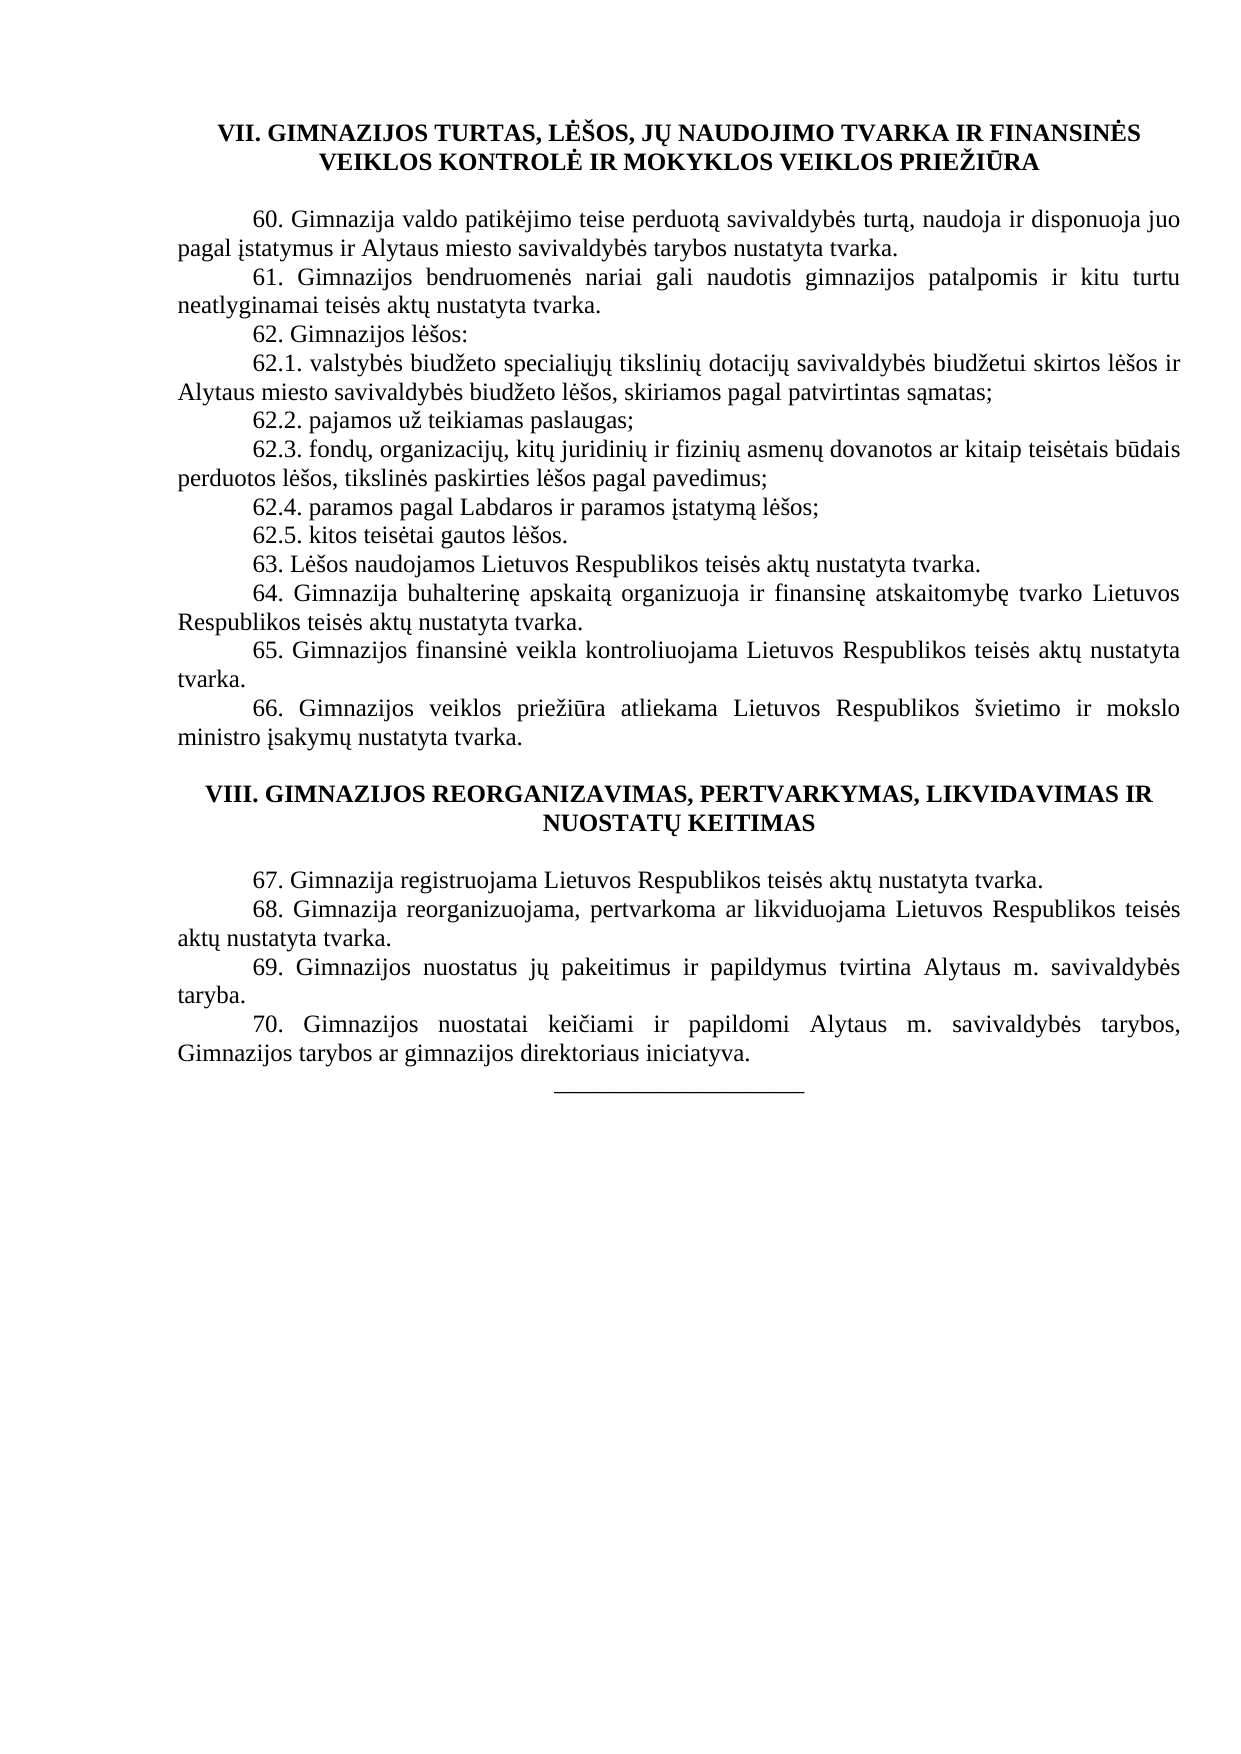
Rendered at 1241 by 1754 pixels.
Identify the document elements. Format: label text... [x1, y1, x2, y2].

text VII. GIMNAZIJOS TURTAS, LĖŠOS, JŲ NAUDOJIMO TVARKA IR FINANSINĖS VEIKLOS KONTROLĖ IR MOKYKLOS VEIKLOS PRIEŽIŪRA [177, 118, 1181, 176]
text 66. Gimnazijos veiklos priežiūra atliekama Lietuvos Respublikos švietimo ir mokslo ministro įsakymų nustatyta tvarka. [177, 693, 1181, 751]
text 62. Gimnazijos lėšos: [177, 319, 1181, 348]
text 70. Gimnazijos nuostatai keičiami ir papildomi Alytaus m. savivaldybės tarybos, Gimnazijos tarybos ar gimnazijos direktoriaus iniciatyva. [177, 1009, 1181, 1067]
text 62.4. paramos pagal Labdaros ir paramos įstatymą lėšos; [177, 492, 1181, 521]
text 69. Gimnazijos nuostatus jų pakeitimus ir papildymus tvirtina Alytaus m. savivaldybės taryba. [177, 952, 1181, 1009]
text VIII. GIMNAZIJOS REORGANIZAVIMAS, PERTVARKYMAS, LIKVIDAVIMAS IR NUOSTATŲ KEITIMAS [177, 779, 1181, 837]
text 62.1. valstybės biudžeto specialiųjų tikslinių dotacijų savivaldybės biudžetui skirtos lėšos ir Alytaus miesto savivaldybės biudžeto lėšos, skiriamos pagal patvirtintas sąmatas; [177, 348, 1181, 406]
text 65. Gimnazijos finansinė veikla kontroliuojama Lietuvos Respublikos teisės aktų nustatyta tvarka. [177, 636, 1181, 693]
text 62.5. kitos teisėtai gautos lėšos. [177, 521, 1181, 549]
text 61. Gimnazijos bendruomenės nariai gali naudotis gimnazijos patalpomis ir kitu turtu neatlyginamai teisės aktų nustatyta tvarka. [177, 262, 1181, 319]
text 62.3. fondų, organizacijų, kitų juridinių ir fizinių asmenų dovanotos ar kitaip teisėtais būdais perduotos lėšos, tikslinės paskirties lėšos pagal pavedimus; [177, 434, 1181, 492]
text 63. Lėšos naudojamos Lietuvos Respublikos teisės aktų nustatyta tvarka. [177, 549, 1181, 578]
text ____________________ [177, 1067, 1181, 1096]
text 67. Gimnazija registruojama Lietuvos Respublikos teisės aktų nustatyta tvarka. [177, 866, 1181, 894]
text 60. Gimnazija valdo patikėjimo teise perduotą savivaldybės turtą, naudoja ir disponuoja juo pagal įstatymus ir Alytaus miesto savivaldybės tarybos nustatyta tvarka. [177, 204, 1181, 262]
text 64. Gimnazija buhalterinę apskaitą organizuoja ir finansinę atskaitomybę tvarko Lietuvos Respublikos teisės aktų nustatyta tvarka. [177, 578, 1181, 636]
text 62.2. pajamos už teikiamas paslaugas; [177, 406, 1181, 434]
text 68. Gimnazija reorganizuojama, pertvarkoma ar likviduojama Lietuvos Respublikos teisės aktų nustatyta tvarka. [177, 894, 1181, 952]
